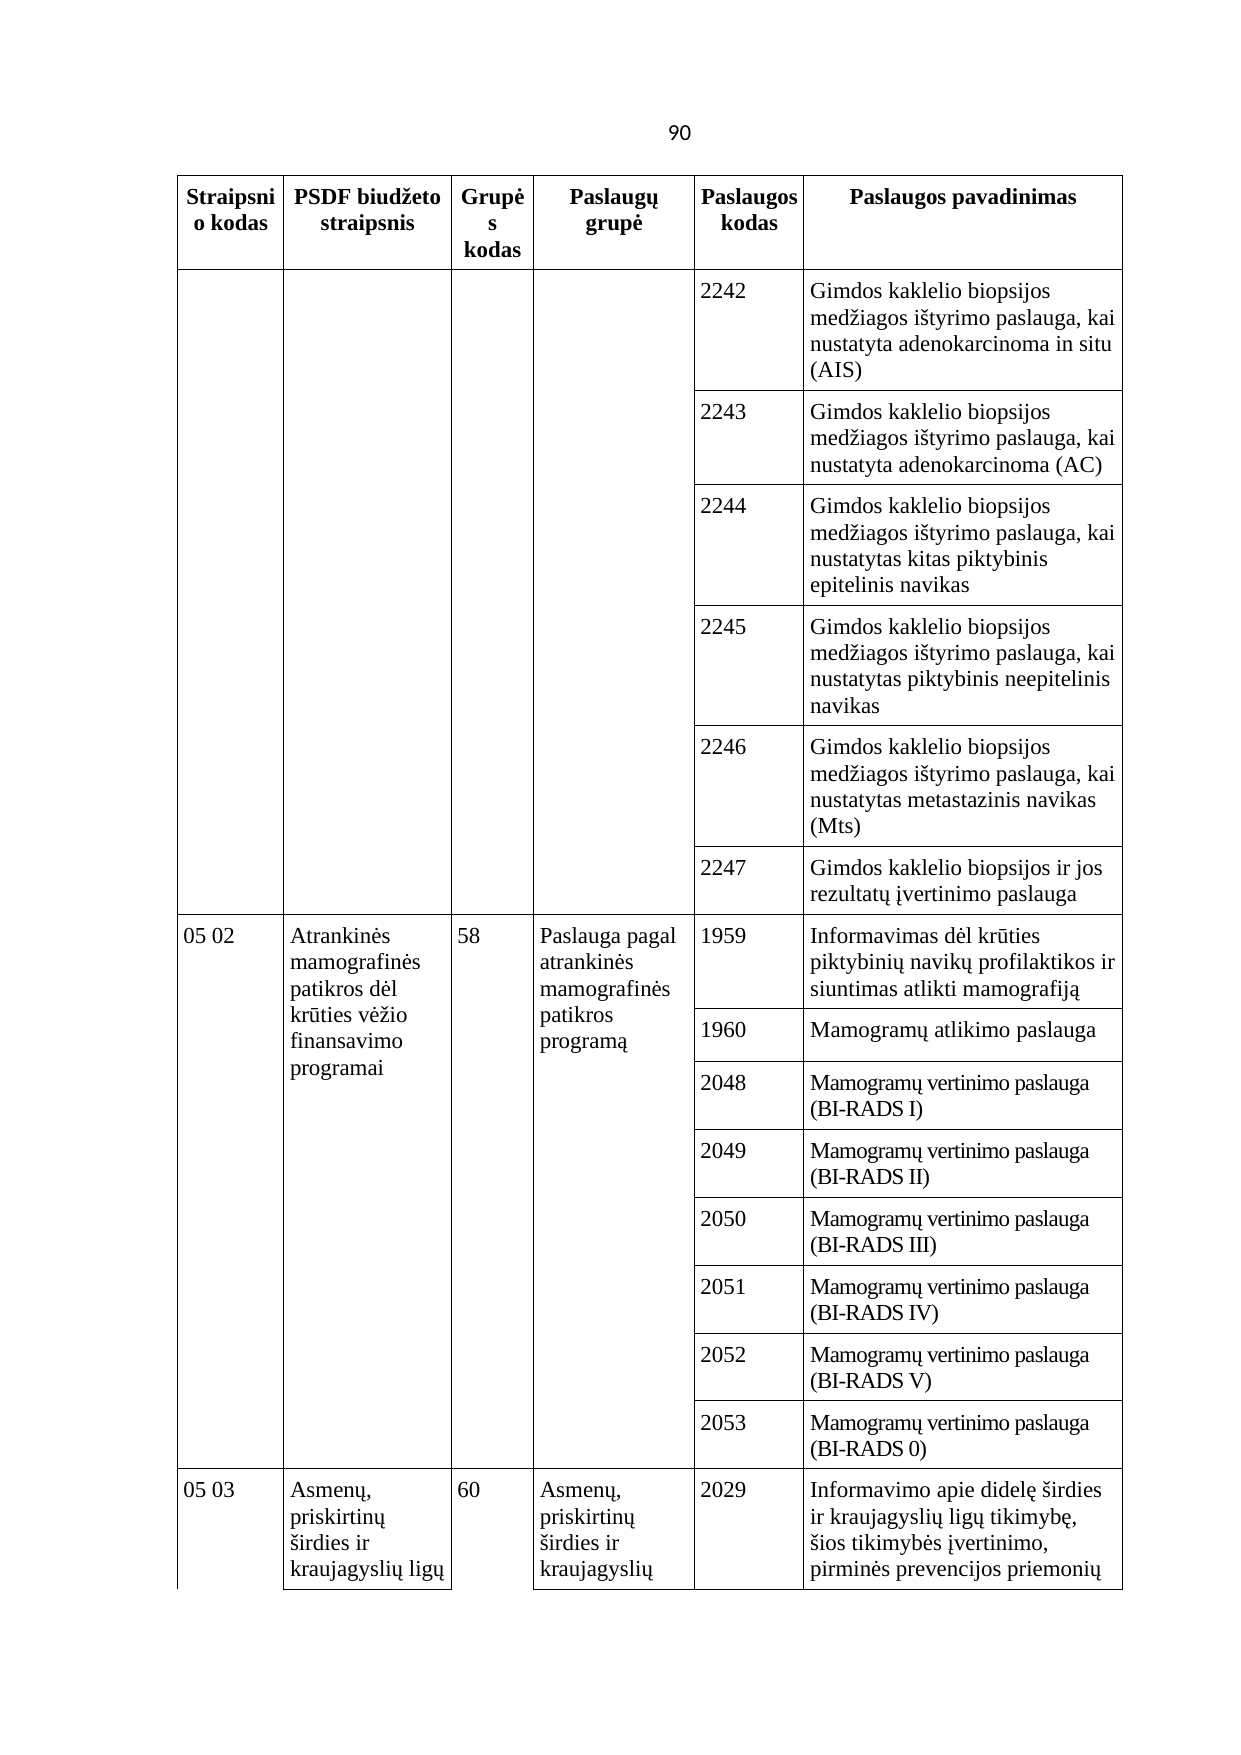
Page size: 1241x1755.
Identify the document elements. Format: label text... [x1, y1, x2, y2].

table_cell [284, 1129, 451, 1197]
table_cell [452, 725, 533, 846]
table_cell 05 02 [178, 915, 283, 1008]
table_cell Mamogramų vertinimo paslauga (BI-RADS 0) [804, 1401, 1122, 1468]
table_cell [284, 1265, 451, 1332]
table_cell 2050 [695, 1198, 803, 1264]
table_cell 2244 [695, 485, 803, 605]
table_cell 2049 [695, 1130, 803, 1197]
table_cell [534, 1333, 694, 1400]
table_cell [534, 725, 694, 846]
table_cell [178, 725, 283, 846]
table_cell [178, 1197, 283, 1264]
table_cell [178, 846, 283, 914]
table_cell [534, 484, 694, 605]
table_header Paslaugos kodas [695, 176, 803, 269]
table_cell 2053 [695, 1401, 803, 1468]
table_cell 2242 [695, 270, 803, 390]
table_cell Mamogramų vertinimo paslauga (BI-RADS II) [804, 1130, 1122, 1197]
table_cell Mamogramų vertinimo paslauga (BI-RADS III) [804, 1198, 1122, 1264]
table_cell 2243 [695, 391, 803, 484]
table_cell [534, 1197, 694, 1264]
table_cell 58 [452, 915, 533, 1008]
table_cell [452, 846, 533, 914]
table_cell [178, 270, 283, 390]
table_header Grupės kodas [452, 176, 533, 269]
table_cell [452, 270, 533, 390]
table_cell Gimdos kaklelio biopsijos medžiagos ištyrimo paslauga, kai nustatyta adenokarcinoma in situ (AIS) [804, 270, 1122, 390]
table_cell Asmenų, priskirtinų širdies ir kraujagyslių ligų [284, 1469, 451, 1589]
table_cell 05 03 [178, 1469, 283, 1589]
table_cell Gimdos kaklelio biopsijos medžiagos ištyrimo paslauga, kai nustatytas piktybinis neepitelinis navikas [804, 606, 1122, 725]
table_cell [178, 390, 283, 484]
table_cell 60 [452, 1469, 533, 1589]
table_cell [452, 484, 533, 605]
table_cell Informavimas dėl krūties piktybinių navikų profilaktikos ir siuntimas atlikti mamografiją [804, 915, 1122, 1008]
table_cell Mamogramų vertinimo paslauga (BI-RADS V) [804, 1334, 1122, 1400]
table_cell [452, 1400, 533, 1468]
table_cell 2051 [695, 1266, 803, 1332]
table_cell 2246 [695, 726, 803, 846]
table_cell [452, 1129, 533, 1197]
table_cell Atrankinės mamografinės patikros dėl krūties vėžio finansavimo programai [284, 915, 451, 1129]
table_cell [534, 1129, 694, 1197]
table_header Paslaugos pavadinimas [804, 176, 1122, 269]
table_header PSDF biudžeto straipsnis [284, 176, 451, 269]
table_cell Paslauga pagal atrankinės mamografinės patikros programą [534, 915, 694, 1061]
table_cell [452, 1061, 533, 1129]
table_cell [178, 605, 283, 725]
table_cell Gimdos kaklelio biopsijos ir jos rezultatų įvertinimo paslauga [804, 847, 1122, 914]
table_cell [284, 725, 451, 846]
table_cell 1960 [695, 1009, 803, 1061]
table_cell 2029 [695, 1469, 803, 1589]
table_cell [452, 1333, 533, 1400]
table_cell Gimdos kaklelio biopsijos medžiagos ištyrimo paslauga, kai nustatyta adenokarcinoma (AC) [804, 391, 1122, 484]
table_cell Mamogramų vertinimo paslauga (BI-RADS IV) [804, 1266, 1122, 1332]
table_cell [284, 1333, 451, 1400]
table_cell [452, 605, 533, 725]
table_cell Informavimo apie didelę širdies ir kraujagyslių ligų tikimybę, šios tikimybės įvertinimo, pirminės prevencijos priemonių [804, 1469, 1122, 1589]
table_cell [284, 390, 451, 484]
table_header Paslaugų grupė [534, 176, 694, 269]
table_cell [284, 1197, 451, 1264]
table_cell [284, 270, 451, 390]
table_cell Mamogramų vertinimo paslauga (BI-RADS I) [804, 1062, 1122, 1129]
table_cell [178, 1129, 283, 1197]
table_cell [534, 846, 694, 914]
table_cell [178, 1008, 283, 1061]
table_cell [534, 1265, 694, 1332]
table_cell [284, 1400, 451, 1468]
table_cell [178, 1333, 283, 1400]
table_cell [452, 1265, 533, 1332]
table_cell [178, 484, 283, 605]
table_cell [452, 1197, 533, 1264]
table_cell 2245 [695, 606, 803, 725]
table_header Straipsnio kodas [178, 176, 283, 269]
table_cell 2052 [695, 1334, 803, 1400]
table_cell Gimdos kaklelio biopsijos medžiagos ištyrimo paslauga, kai nustatytas kitas piktybinis epitelinis navikas [804, 485, 1122, 605]
table_cell Gimdos kaklelio biopsijos medžiagos ištyrimo paslauga, kai nustatytas metastazinis navikas (Mts) [804, 726, 1122, 846]
table_cell [284, 484, 451, 605]
table_cell [452, 390, 533, 484]
table_cell [452, 1008, 533, 1061]
table_cell 2247 [695, 847, 803, 914]
table_cell [284, 605, 451, 725]
table_cell Asmenų, priskirtinų širdies ir kraujagyslių [534, 1469, 694, 1589]
table_cell [178, 1265, 283, 1332]
table_cell [534, 1061, 694, 1129]
table_cell Mamogramų atlikimo paslauga [804, 1009, 1122, 1061]
table_cell [178, 1061, 283, 1129]
table_cell 2048 [695, 1062, 803, 1129]
table_cell [284, 846, 451, 914]
table_cell [534, 270, 694, 390]
table_cell [534, 605, 694, 725]
table_cell [178, 1400, 283, 1468]
table_cell [534, 1400, 694, 1468]
table_cell 1959 [695, 915, 803, 1008]
table_cell [534, 390, 694, 484]
